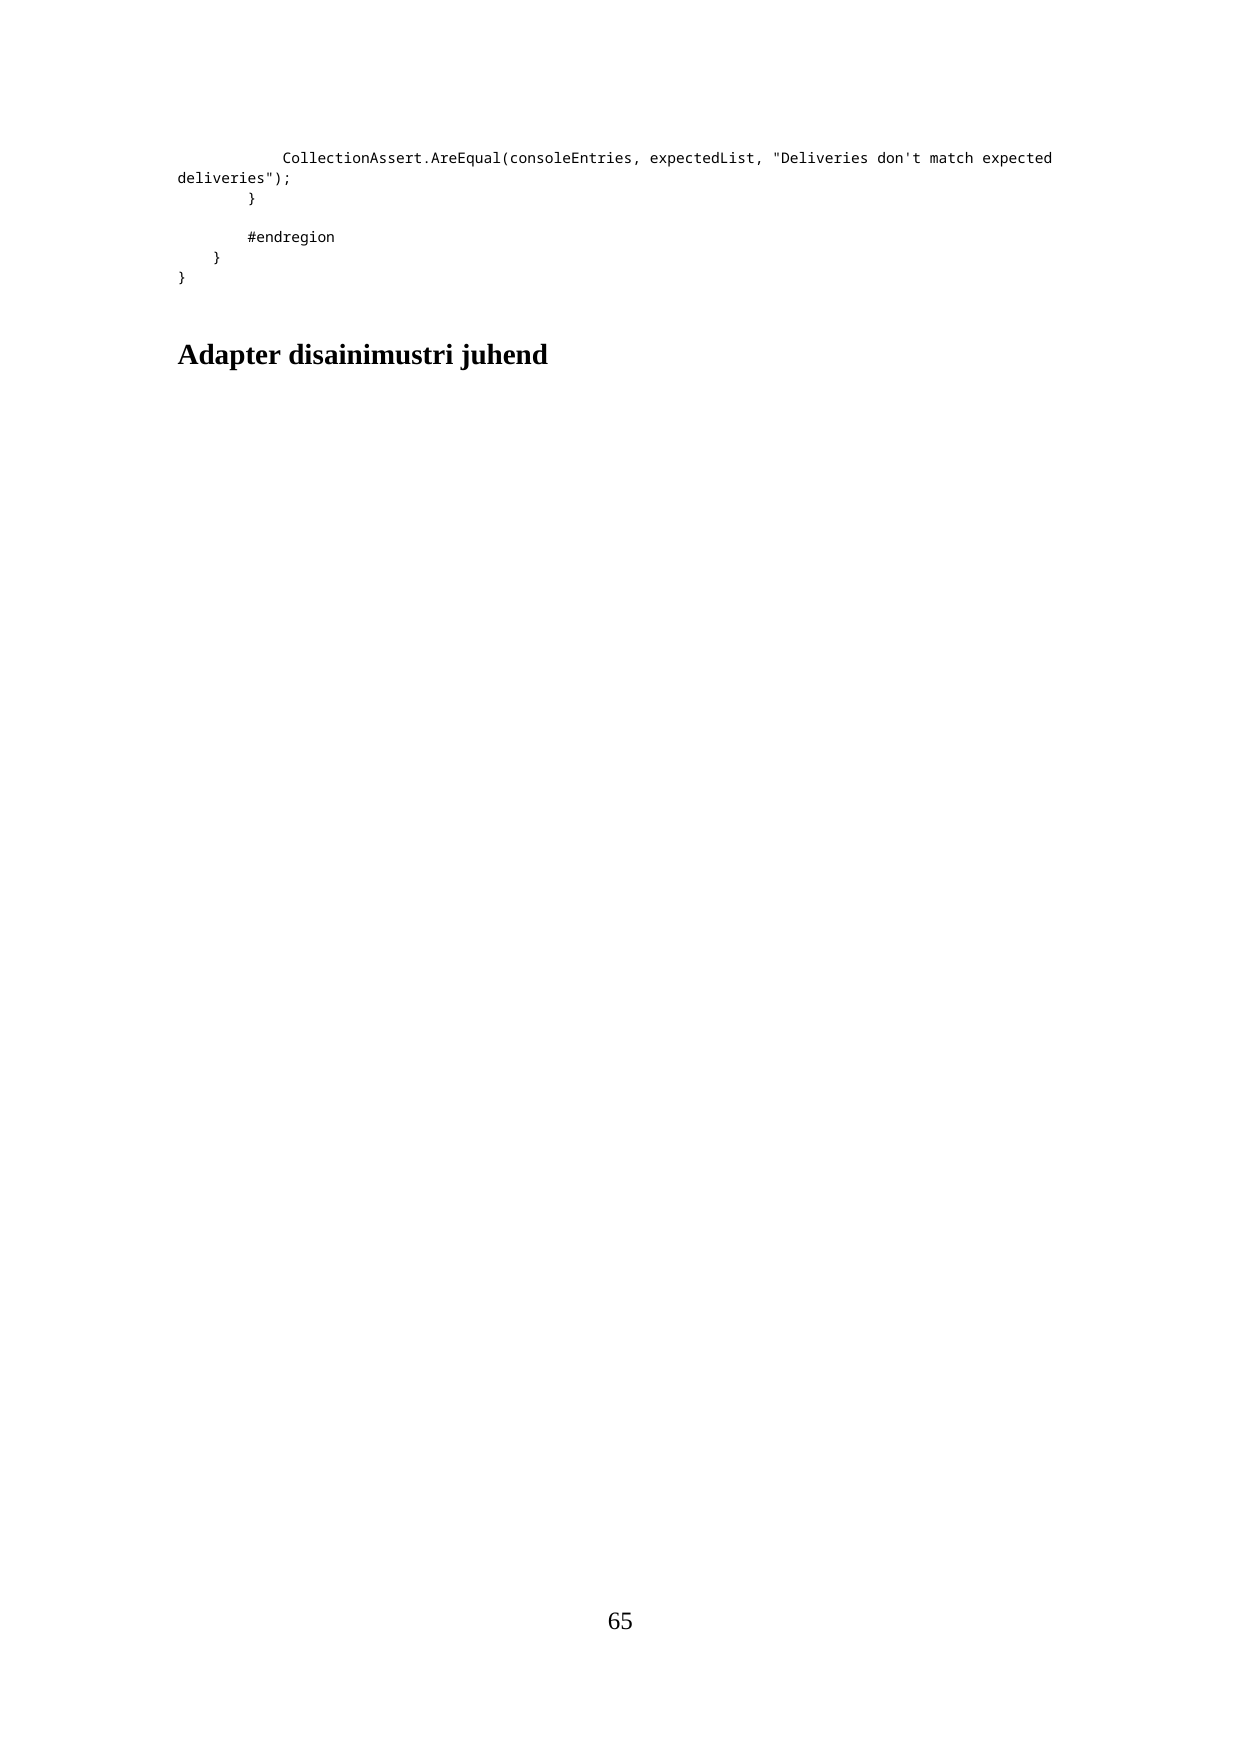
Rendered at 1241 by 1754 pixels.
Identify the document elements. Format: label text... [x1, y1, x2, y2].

text } [177, 267, 1063, 287]
text CollectionAssert.AreEqual(consoleEntries, expectedList, "Deliveries don't match expected deliveries"); [177, 148, 1063, 187]
text } [177, 247, 1063, 267]
text #endregion [177, 227, 1063, 247]
subtitle Adapter disainimustri juhend [177, 337, 1063, 370]
text } [177, 187, 1063, 207]
